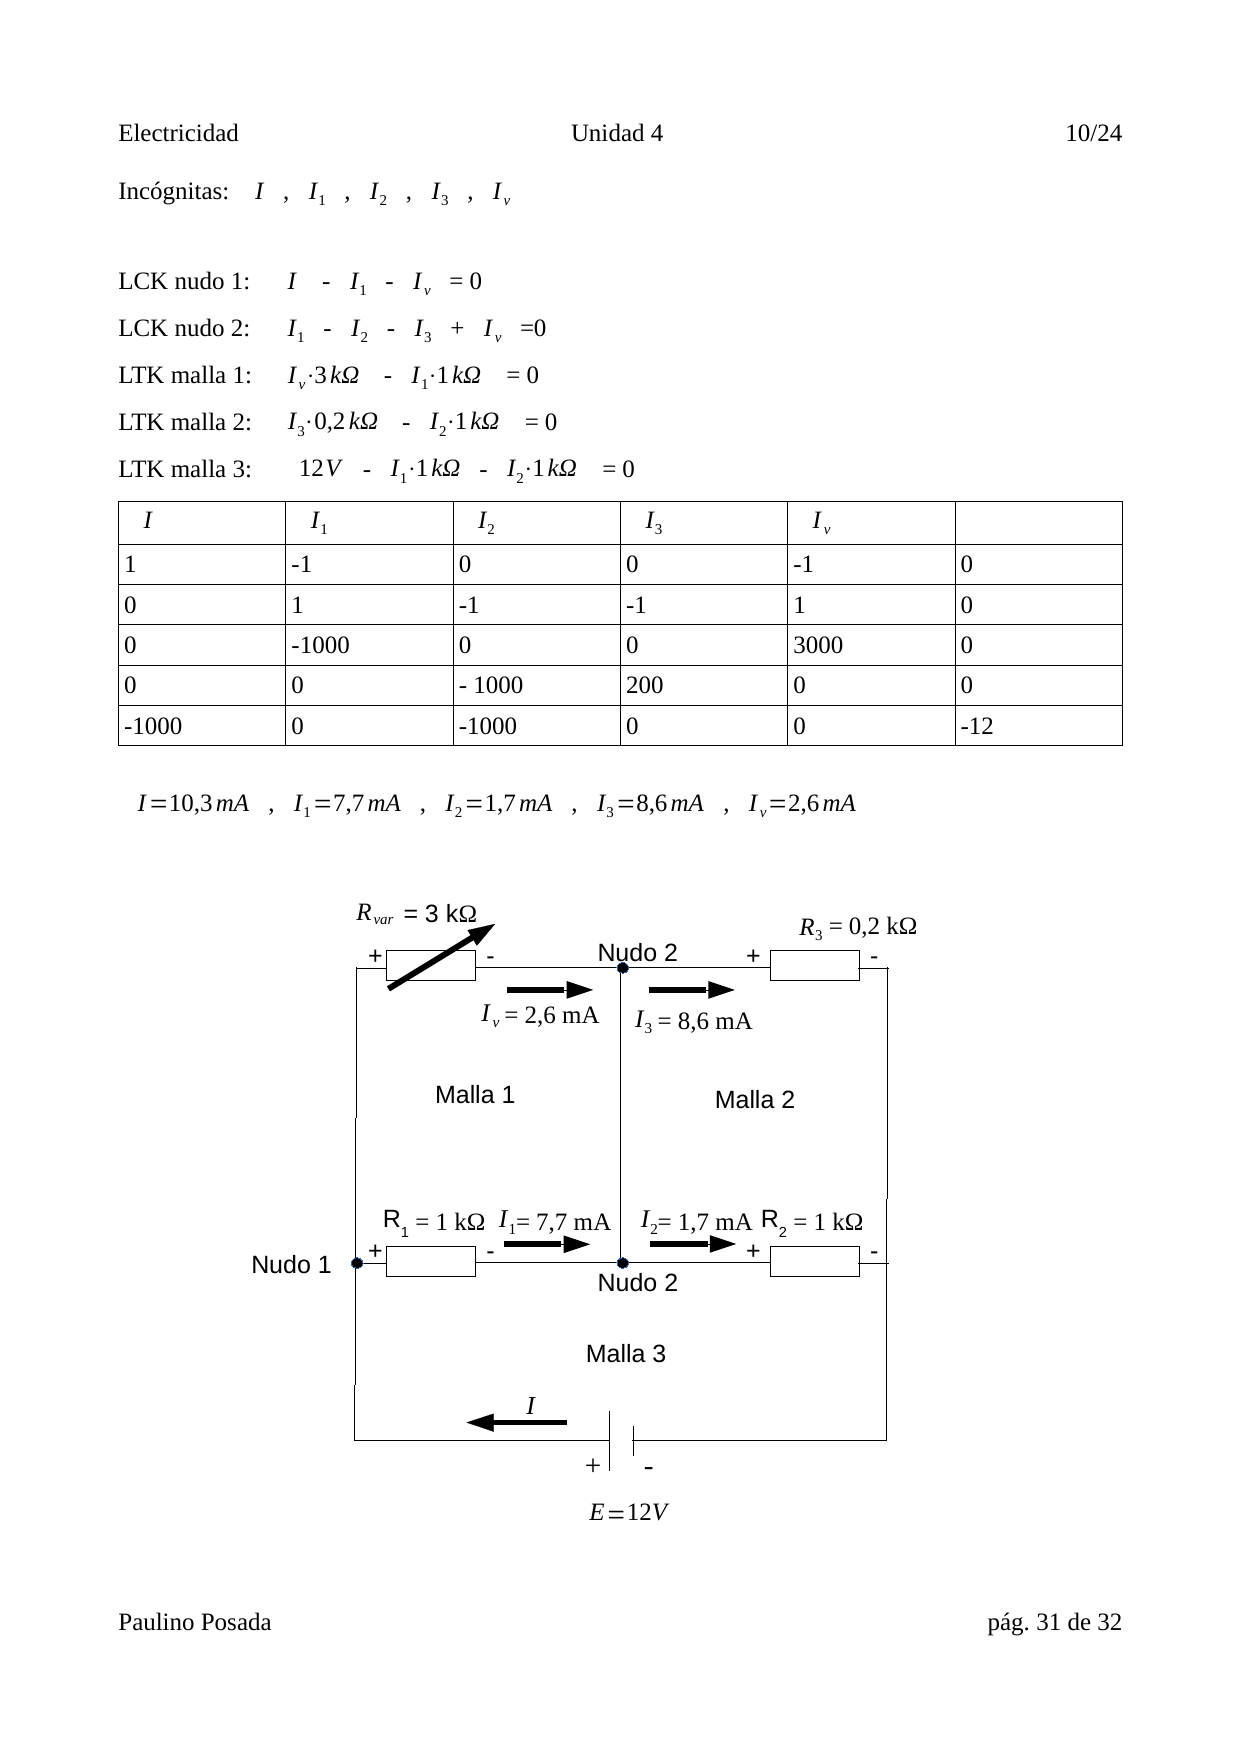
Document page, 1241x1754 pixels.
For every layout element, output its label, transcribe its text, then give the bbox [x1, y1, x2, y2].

table_cell 0 [956, 585, 1122, 624]
table_cell 0 [788, 706, 955, 745]
table_header [956, 502, 1122, 544]
text LCK nudo 1: --= 0 [118, 266, 1122, 299]
text LTK malla 1: - = 0 [118, 360, 1122, 393]
table_cell 3000 [788, 625, 955, 665]
table_cell 1 [788, 585, 955, 624]
table_cell 0 [286, 666, 453, 705]
text LTK malla 2: - = 0 [118, 407, 1122, 439]
table_cell 0 [454, 625, 620, 665]
table_cell 200 [621, 666, 787, 705]
text LTK malla 3: -- = 0 [118, 454, 1122, 486]
table_cell 0 [119, 666, 285, 705]
table_header [286, 502, 453, 544]
table_cell 0 [286, 706, 453, 745]
table_cell -1000 [119, 706, 285, 745]
table_header [119, 502, 285, 544]
table_cell 0 [454, 545, 620, 584]
table_cell 1 [286, 585, 453, 624]
table_cell -1 [454, 585, 620, 624]
table_cell -1000 [286, 625, 453, 665]
table_cell 0 [119, 625, 285, 665]
table_cell - 1000 [454, 666, 620, 705]
text ,,,, [118, 788, 1122, 821]
table_header [788, 502, 955, 544]
table_cell 1 [119, 545, 285, 584]
table_cell -12 [956, 706, 1122, 745]
table_cell 0 [788, 666, 955, 705]
table_cell 0 [956, 625, 1122, 665]
table_cell 0 [119, 585, 285, 624]
table_cell -1 [286, 545, 453, 584]
table_cell 0 [621, 706, 787, 745]
table_cell 0 [956, 666, 1122, 705]
table_cell -1000 [454, 706, 620, 745]
table_header [454, 502, 620, 544]
table_cell 0 [621, 625, 787, 665]
table_cell -1 [788, 545, 955, 584]
text Incógnitas: ,,,, [118, 176, 1122, 209]
table_cell -1 [621, 585, 787, 624]
table_cell 0 [621, 545, 787, 584]
table_cell 0 [956, 545, 1122, 584]
table_header [621, 502, 787, 544]
text LCK nudo 2: --+=0 [118, 313, 1122, 346]
